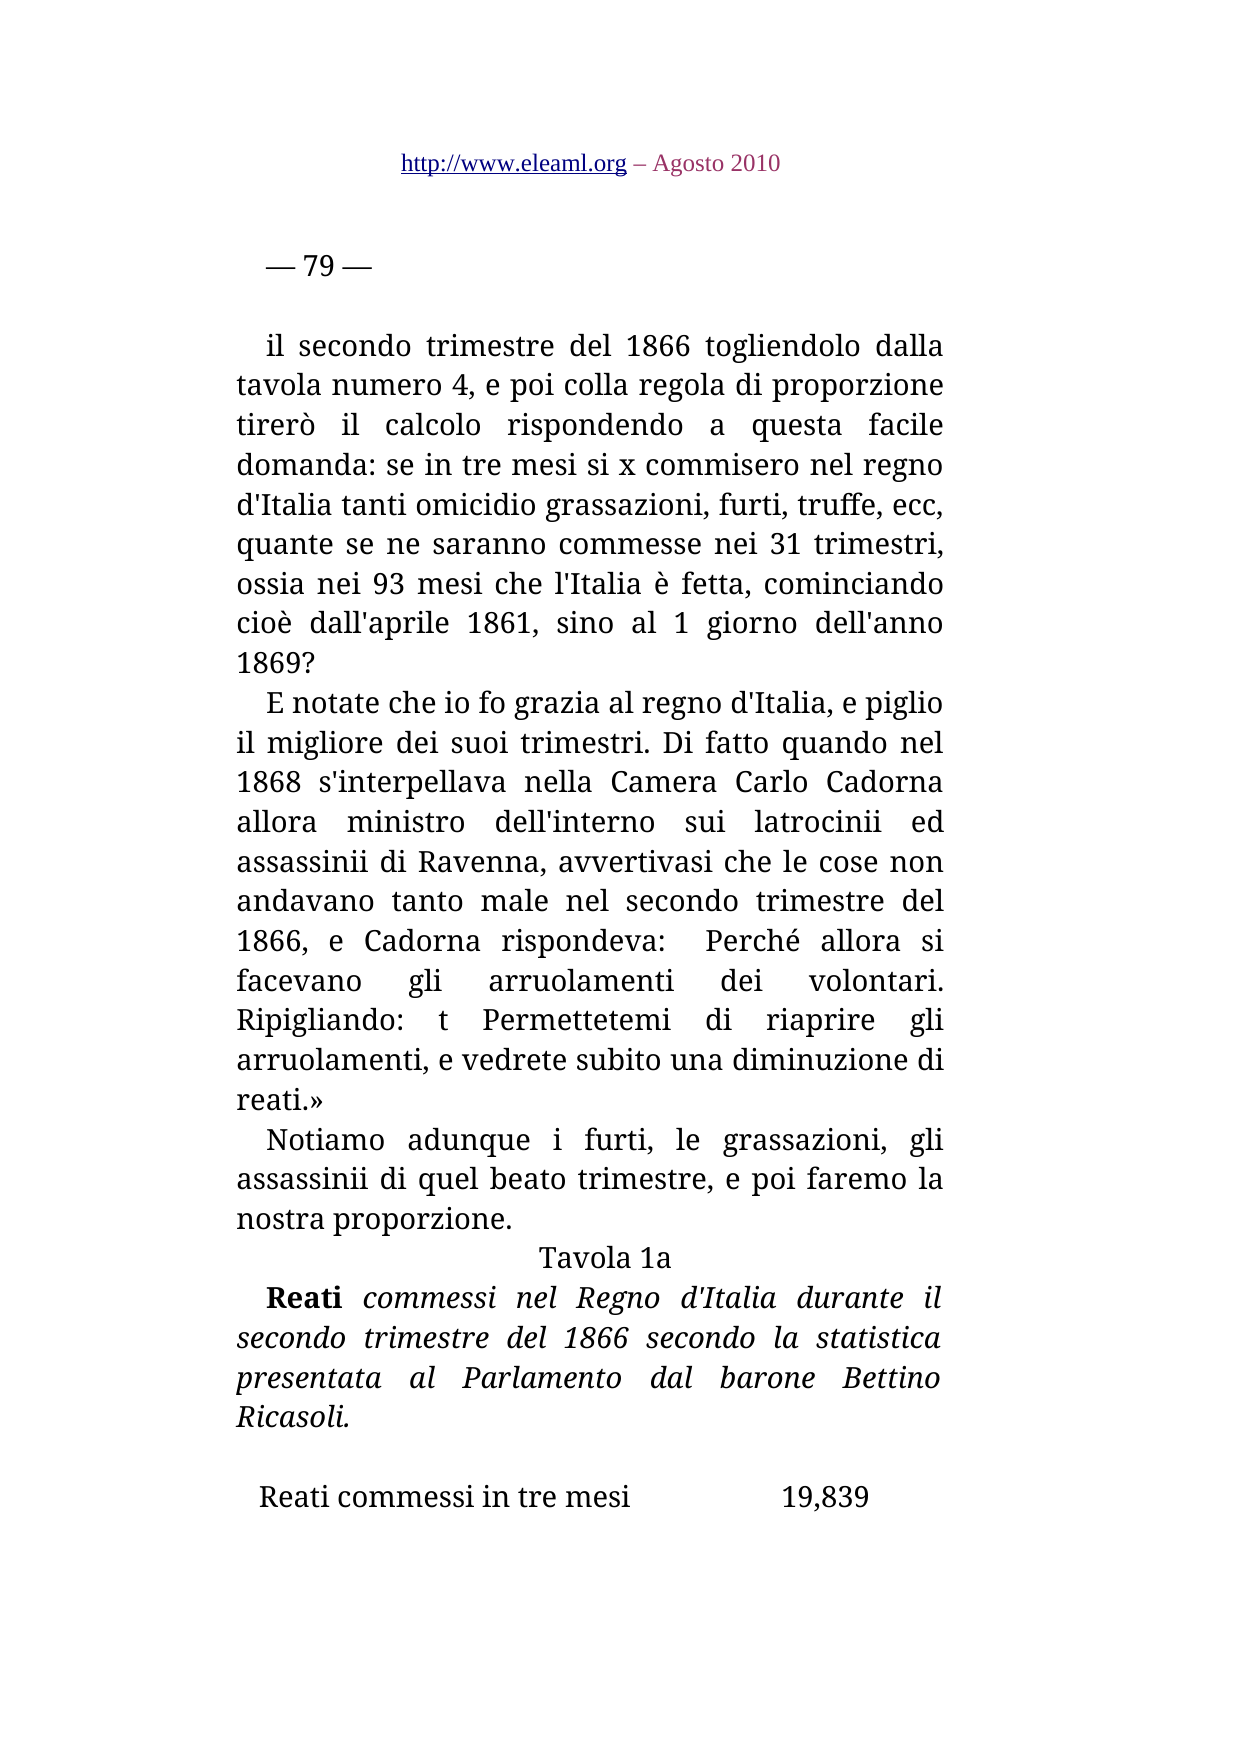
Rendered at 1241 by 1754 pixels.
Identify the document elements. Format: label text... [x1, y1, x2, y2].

text Reati commessi nel Regno d'Italia durante il secondo trimestre del 1866 secondo la statistica presentata al Parlamento dal barone Bettino Ricasoli. [236, 1277, 945, 1436]
text E notate che io fo grazia al regno d'Italia, e piglio il migliore dei suoi trimestri. Di fatto quando nel 1868 s'interpellava nella Camera Carlo Cadorna allora ministro dell'interno sui latrocinii ed assassinii di Ravenna, avvertivasi che le cose non andavano tanto male nel secondo trimestre del 1866, e Cadorna rispondeva: Perché allora si facevano gli arruolamenti dei volontari. Ripigliando: t Permettetemi di riaprire gli arruolamenti, e vedrete subito una diminuzione di reati.» [236, 682, 945, 1119]
text — 79 — [236, 246, 945, 285]
text il secondo trimestre del 1866 togliendolo dalla tavola numero 4, e poi colla regola di proporzione tirerò il calcolo rispondendo a questa facile domanda: se in tre mesi si x commisero nel regno d'Italia tanti omicidio grassazioni, furti, truffe, ecc, quante se ne saranno commesse nei 31 trimestri, ossia nei 93 mesi che l'Italia è fetta, cominciando cioè dall'aprile 1861, sino al 1 giorno dell'anno 1869? [236, 325, 945, 682]
text Notiamo adunque i furti, le grassazioni, gli assassinii di quel beato trimestre, e poi faremo la nostra proporzione. [236, 1119, 945, 1238]
text Tavola 1a [236, 1238, 945, 1277]
